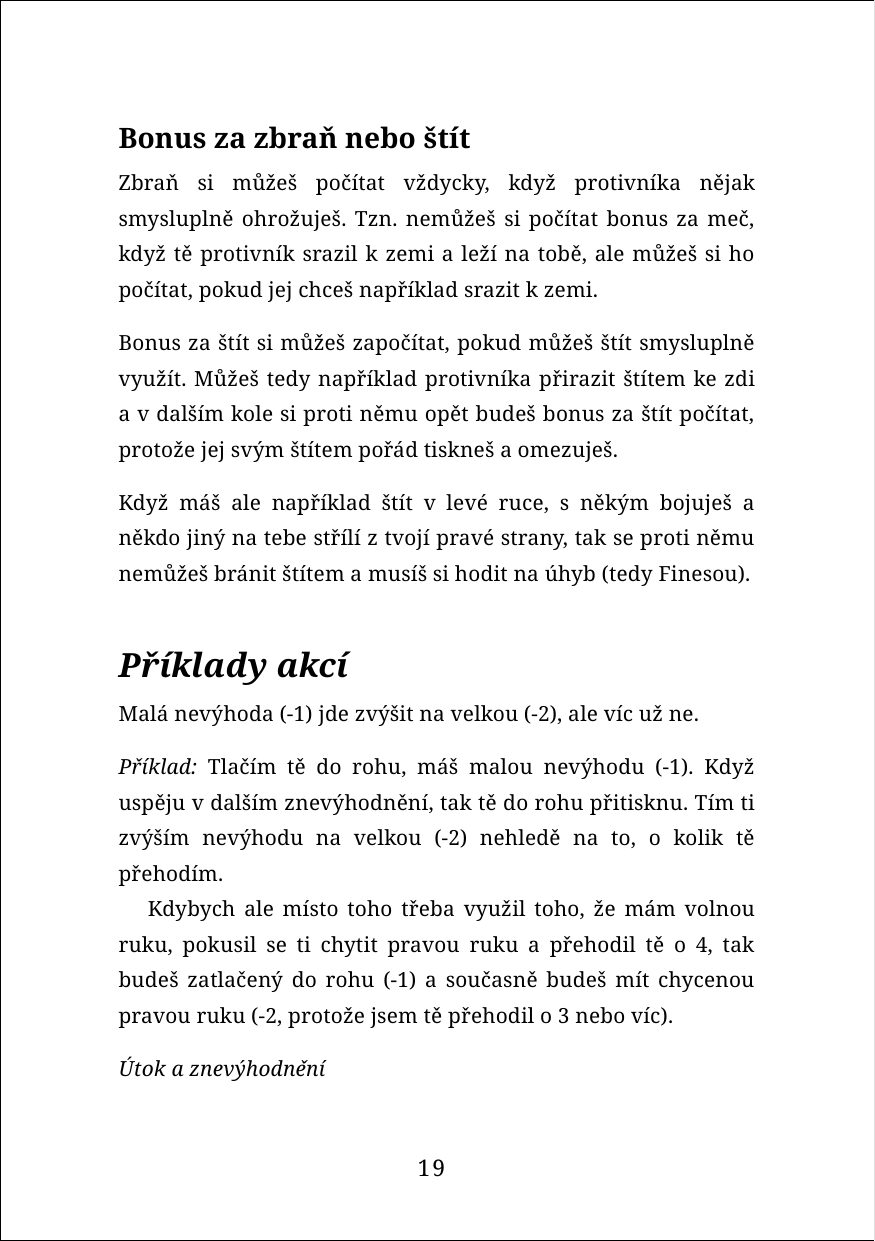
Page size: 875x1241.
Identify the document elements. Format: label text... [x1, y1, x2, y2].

text Příklad: Tlačím tě do rohu, máš malou nevýhodu (-1). Když uspěju v dalším znevýhodnění, tak tě do rohu přitisknu. Tím ti zvýším nevýhodu na velkou (-2) nehledě na to, o kolik tě přehodím. Kdybych ale místo toho třeba využil toho, že mám volnou ruku, pokusil se ti chytit pravou ruku a přehodil tě o 4, tak budeš zatlačený do rohu (-1) a současně budeš mít chycenou pravou ruku (-2, protože jsem tě přehodil o 3 nebo víc). [118, 752, 756, 1029]
text Když máš ale například štít v levé ruce, s někým bojuješ a někdo jiný na tebe střílí z tvojí pravé strany, tak se proti němu nemůžeš bránit štítem a musíš si hodit na úhyb (tedy Finesou). [118, 488, 756, 587]
text Malá nevýhoda (-1) jde zvýšit na velkou (-2), ale víc už ne. [118, 699, 756, 727]
subtitle Příklady akcí [118, 642, 756, 687]
text Bonus za štít si můžeš započítat, pokud můžeš štít smysluplně využít. Můžeš tedy například protivníka přirazit štítem ke zdi a v dalším kole si proti němu opět budeš bonus za štít počítat, protože jej svým štítem pořád tiskneš a omezuješ. [118, 328, 756, 463]
subtitle Bonus za zbraň nebo štít [118, 118, 756, 157]
text Útok a znevýhodnění [118, 1054, 756, 1082]
text Zbraň si můžeš počítat vždycky, když protivníka nějak smysluplně ohrožuješ. Tzn. nemůžeš si počítat bonus za meč, když tě protivník srazil k zemi a leží na tobě, ale můžeš si ho počítat, pokud jej chceš například srazit k zemi. [118, 168, 756, 303]
